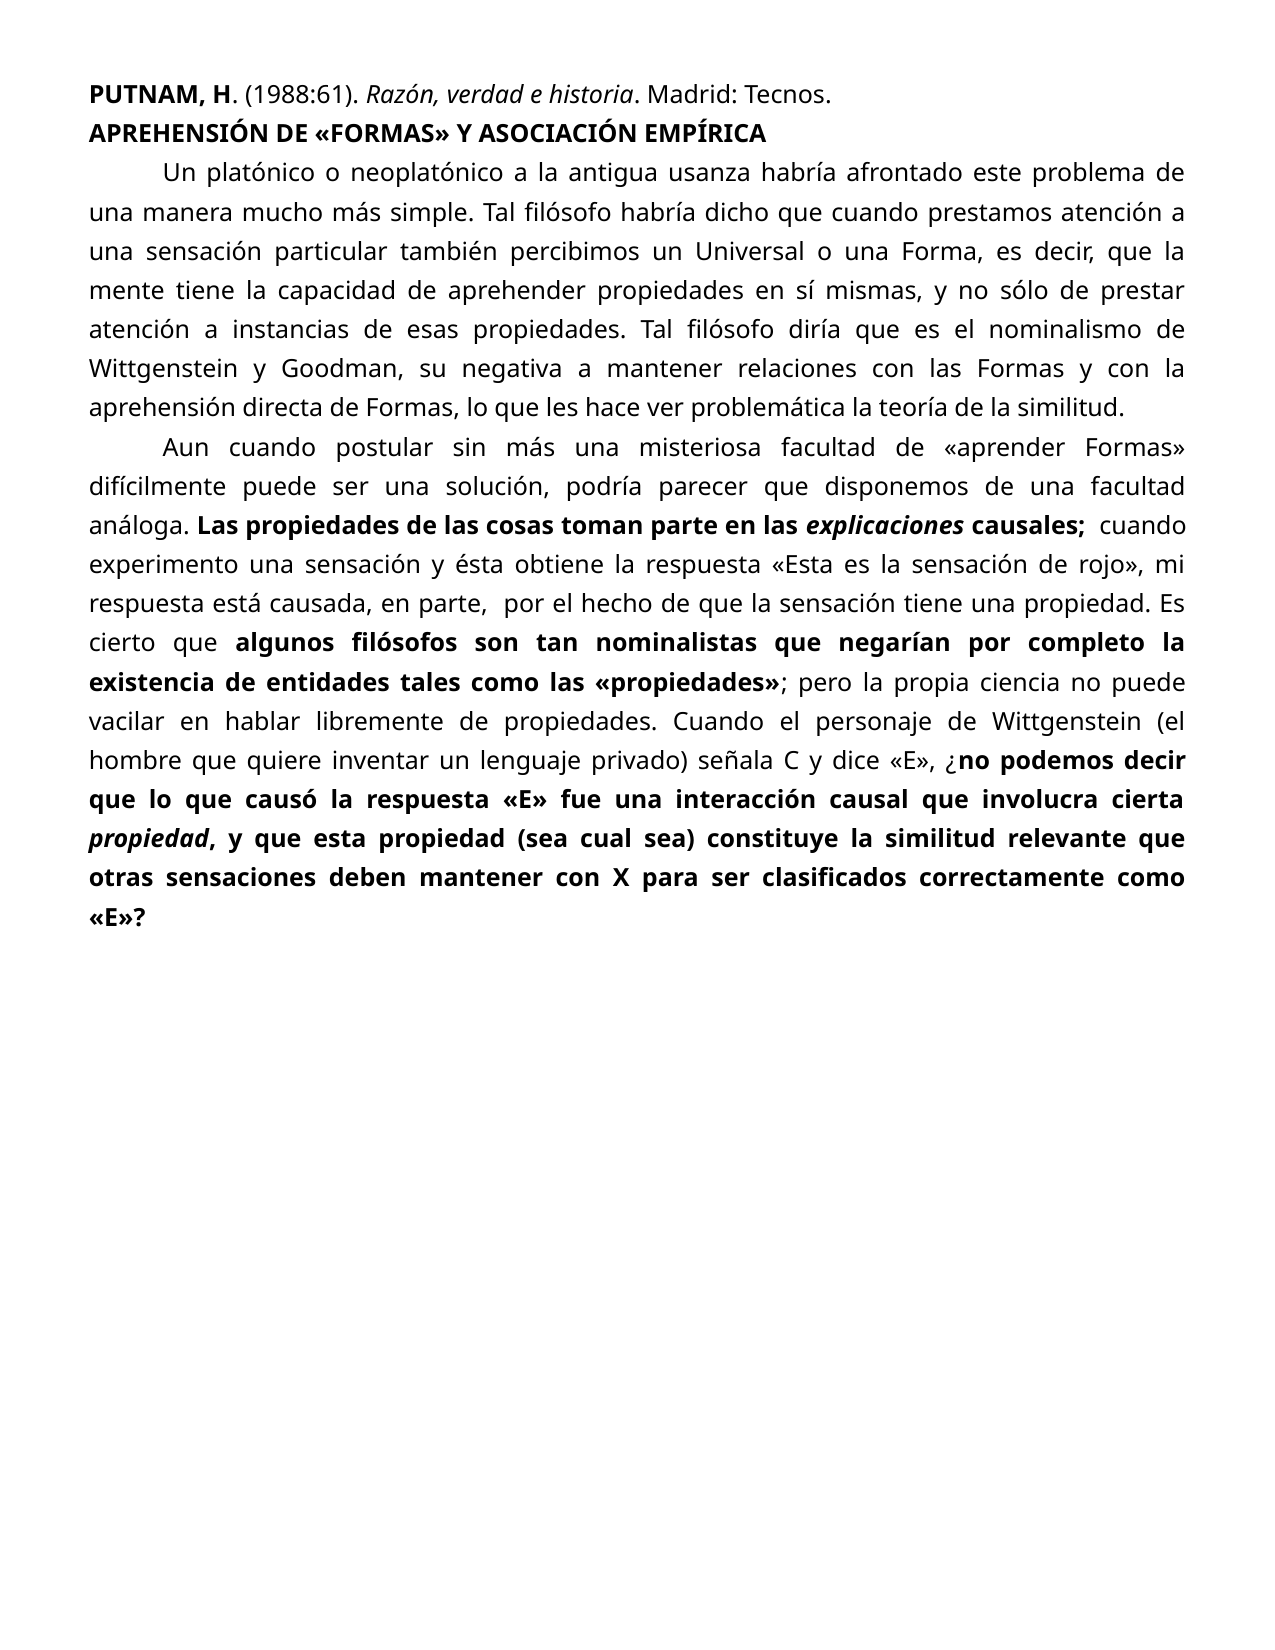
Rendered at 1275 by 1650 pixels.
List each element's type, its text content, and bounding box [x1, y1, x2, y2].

text PUTNAM, H. (1988:61). Razón, verdad e historia. Madrid: Tecnos. [88, 77, 1186, 111]
text Un platónico o neoplatónico a la antigua usanza habría afrontado este problema de una manera mucho más simple. Tal filósofo habría dicho que cuando prestamos atención a una sensación particular también percibimos un Universal o una Forma, es decir, que la mente tiene la capacidad de aprehender propiedades en sí mismas, y no sólo de prestar atención a instancias de esas propiedades. Tal filósofo diría que es el nominalismo de Wittgenstein y Goodman, su negativa a mantener relaciones con las Formas y con la aprehensión directa de Formas, lo que les hace ver problemática la teoría de la similitud. [88, 155, 1186, 424]
text Aun cuando postular sin más una misteriosa facultad de «aprender Formas» difícilmente puede ser una solución, podría parecer que disponemos de una facultad análoga. Las propiedades de las cosas toman parte en las explicaciones causales; cuando experimento una sensación y ésta obtiene la respuesta «Esta es la sensación de rojo», mi respuesta está causada, en parte, por el hecho de que la sensación tiene una propiedad. Es cierto que algunos filósofos son tan nominalistas que negarían por completo la existencia de entidades tales como las «propiedades»; pero la propia ciencia no puede vacilar en hablar libremente de propiedades. Cuando el personaje de Wittgenstein (el hombre que quiere inventar un lenguaje privado) señala C y dice «E», ¿no podemos decir que lo que causó la respuesta «E» fue una interacción causal que involucra cierta propiedad, y que esta propiedad (sea cual sea) constituye la similitud relevante que otras sensaciones deben mantener con X para ser clasificados correctamente como «E»? [88, 429, 1186, 933]
text APREHENSIÓN DE «FORMAS» Y ASOCIACIÓN EMPÍRICA [88, 116, 1186, 150]
